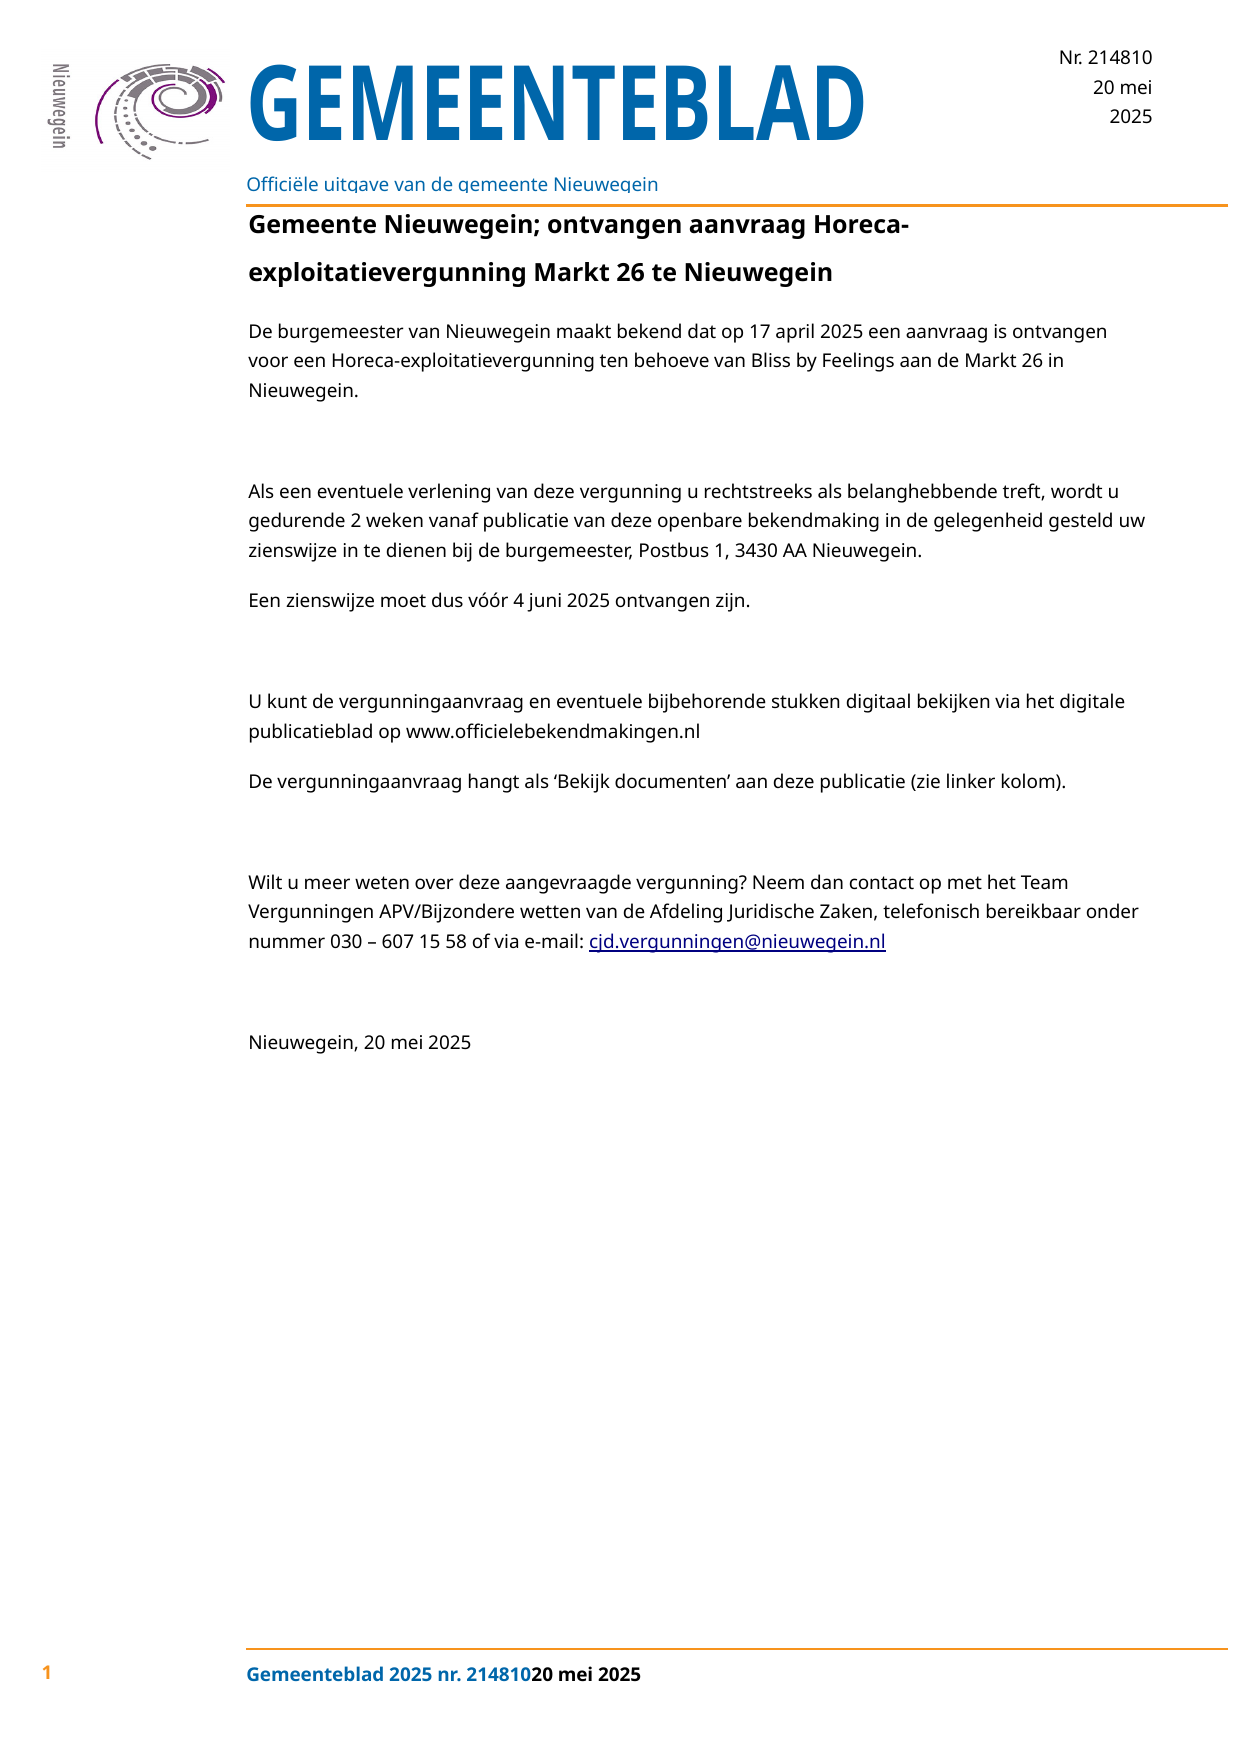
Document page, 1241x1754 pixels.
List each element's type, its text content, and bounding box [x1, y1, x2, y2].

text Nieuwegein, 20 mei 2025 [248, 1029, 1152, 1055]
text Wilt u meer weten over deze aangevraagde vergunning? Neem dan contact op met het Team Vergunningen APV/Bijzondere wetten van de Afdeling Juridische Zaken, telefonisch bereikbaar onder nummer 030 – 607 15 58 of via e-mail: cjd.vergunningen@nieuwegein.nl [248, 869, 1152, 954]
picture [41, 47, 231, 172]
text De vergunningaanvraag hangt als ‘Bekijk documenten’ aan deze publicatie (zie linker kolom). [248, 768, 1152, 794]
text Een zienswijze moet dus vóór 4 juni 2025 ontvangen zijn. [248, 587, 1152, 613]
text De burgemeester van Nieuwegein maakt bekend dat op 17 april 2025 een aanvraag is ontvangen voor een Horeca-exploitatievergunning ten behoeve van Bliss by Feelings aan de Markt 26 in Nieuwegein. [248, 318, 1152, 403]
text U kunt de vergunningaanvraag en eventuele bijbehorende stukken digitaal bekijken via het digitale publicatieblad op www.officielebekendmakingen.nl [248, 688, 1152, 744]
text Gemeente Nieuwegein; ontvangen aanvraag Horeca-exploitatievergunning Markt 26 te Nieuwegein [248, 207, 1152, 288]
text Als een eventuele verlening van deze vergunning u rechtstreeks als belanghebbende treft, wordt u gedurende 2 weken vanaf publicatie van deze openbare bekendmaking in de gelegenheid gesteld uw zienswijze in te dienen bij de burgemeester, Postbus 1, 3430 AA Nieuwegein. [248, 478, 1152, 563]
